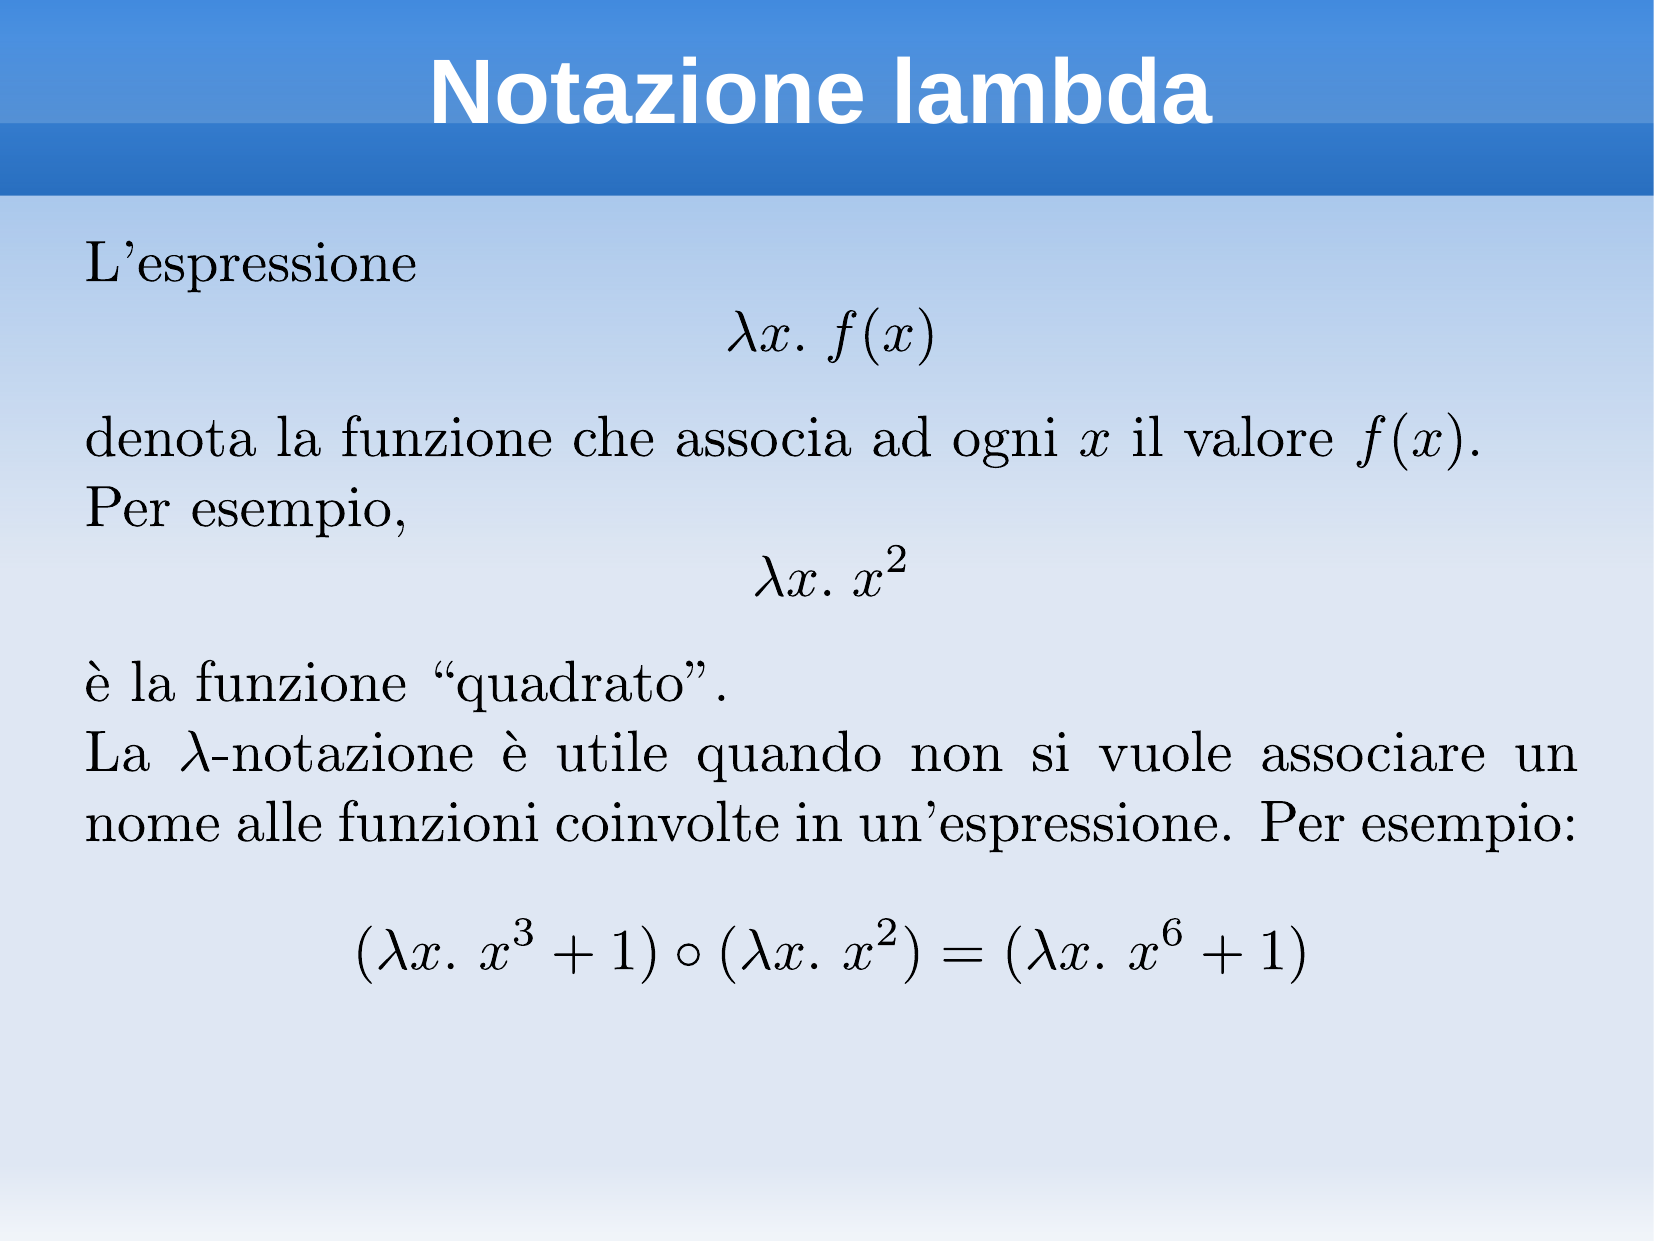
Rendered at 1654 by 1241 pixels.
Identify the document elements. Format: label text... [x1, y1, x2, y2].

picture [0, 0, 1654, 1241]
title Notazione lambda [76, 0, 1565, 196]
